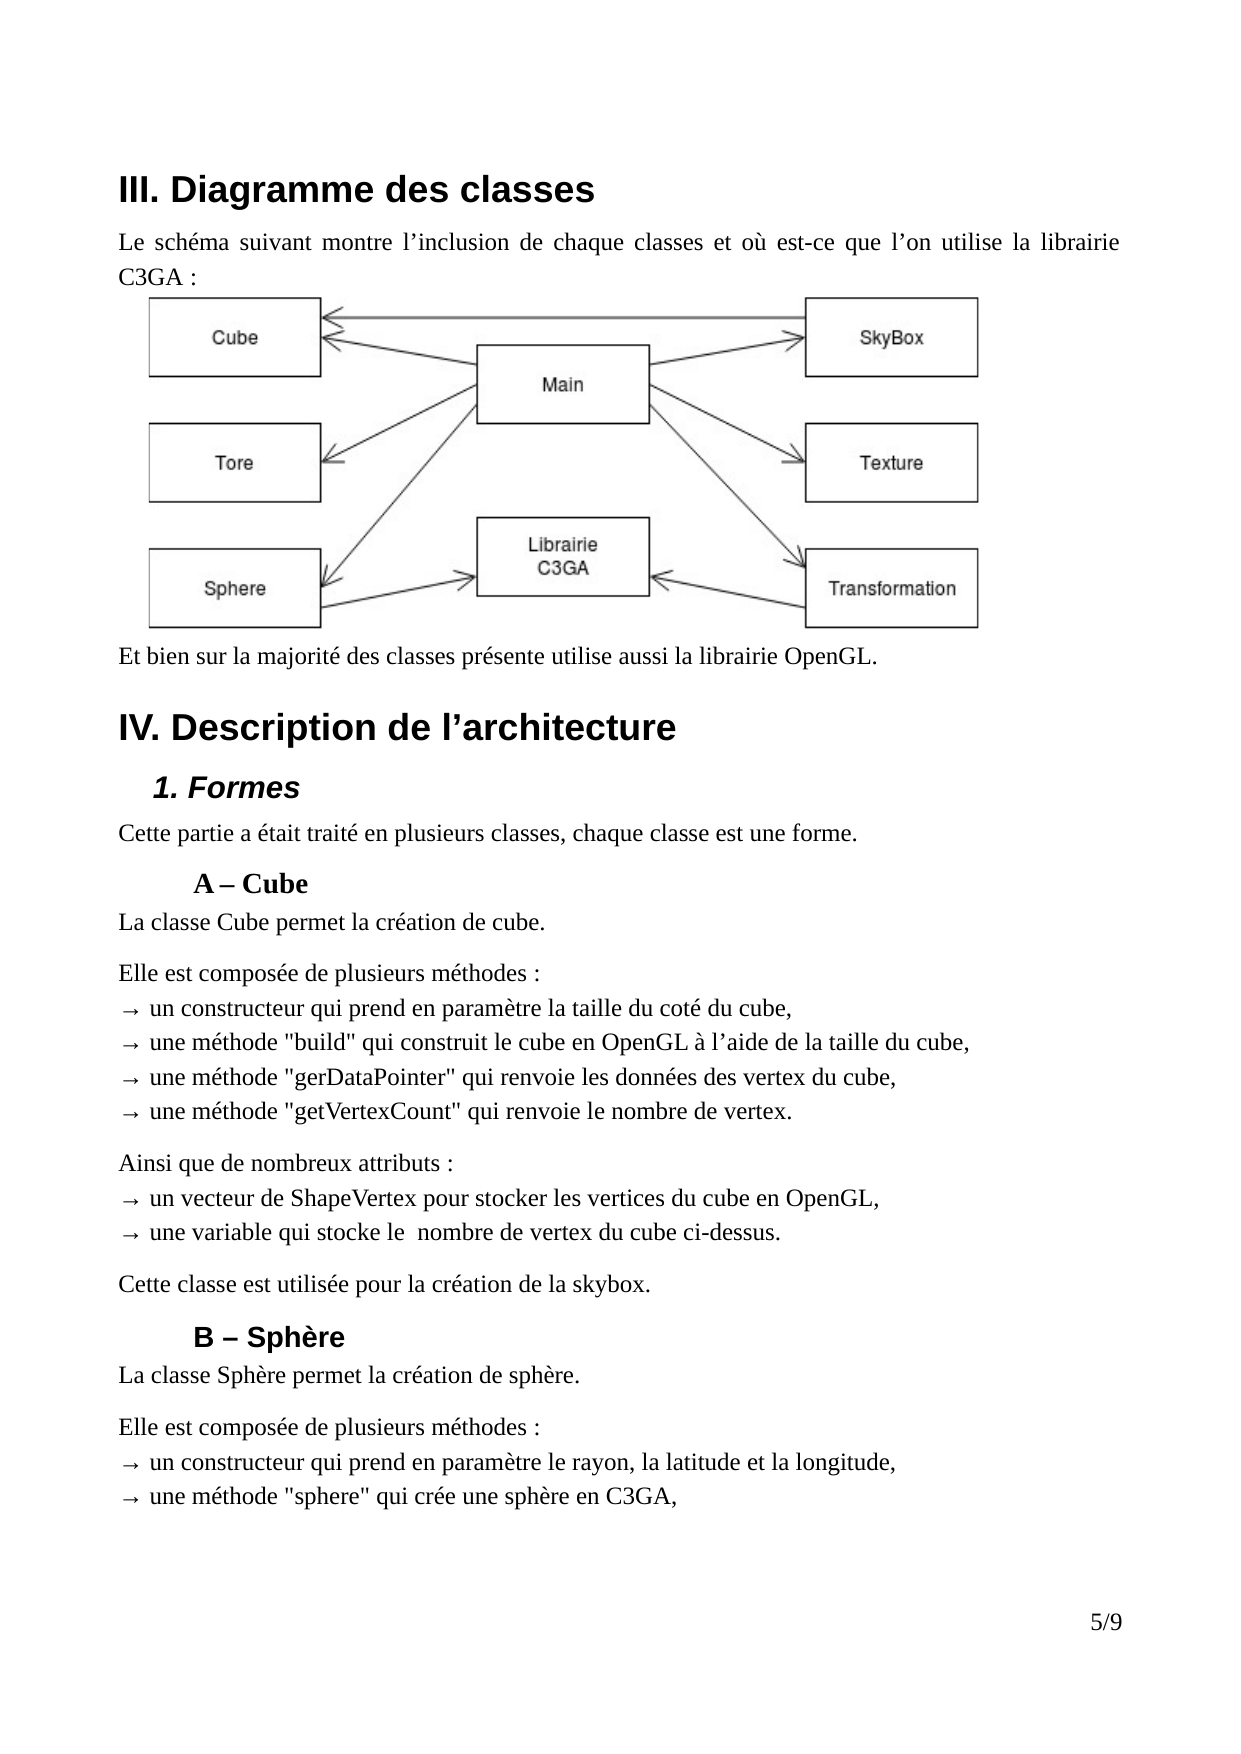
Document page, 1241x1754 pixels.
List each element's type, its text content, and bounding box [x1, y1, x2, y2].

text → une méthode "getVertexCount" qui renvoie le nombre de vertex. [118, 1096, 1122, 1125]
text → un vecteur de ShapeVertex pour stocker les vertices du cube en OpenGL, [118, 1183, 1122, 1211]
text → une méthode "sphere" qui crée une sphère en C3GA, [118, 1481, 1122, 1510]
text → un constructeur qui prend en paramètre la taille du coté du cube, [118, 993, 1122, 1022]
subtitle III. Diagramme des classes [118, 167, 1122, 210]
text → un constructeur qui prend en paramètre le rayon, la latitude et la longitude, [118, 1447, 1122, 1476]
text La classe Cube permet la création de cube. [118, 907, 1122, 936]
text Le schéma suivant montre l’inclusion de chaque classes et où est-ce que l’on utilise la librairie C3GA : [118, 227, 1122, 291]
text Elle est composée de plusieurs méthodes : [118, 958, 1122, 987]
text La classe Sphère permet la création de sphère. [118, 1361, 1122, 1389]
text → une méthode "gerDataPointer" qui renvoie les données des vertex du cube, [118, 1062, 1122, 1091]
subtitle 1. Formes [118, 769, 1122, 805]
text → une méthode "build" qui construit le cube en OpenGL à l’aide de la taille du cube, [118, 1027, 1122, 1056]
picture [148, 296, 979, 630]
text A – Cube [118, 867, 1122, 900]
text Elle est composée de plusieurs méthodes : [118, 1412, 1122, 1441]
text → une variable qui stocke le nombre de vertex du cube ci-dessus. [118, 1217, 1122, 1246]
subtitle IV. Description de l’architecture [118, 705, 1122, 748]
text Cette classe est utilisée pour la création de la skybox. [118, 1269, 1122, 1297]
text Et bien sur la majorité des classes présente utilise aussi la librairie OpenGL. [118, 641, 1122, 670]
text B – Sphère [118, 1320, 1122, 1354]
text Ainsi que de nombreux attributs : [118, 1148, 1122, 1177]
text Cette partie a était traité en plusieurs classes, chaque classe est une forme. [118, 818, 1122, 846]
